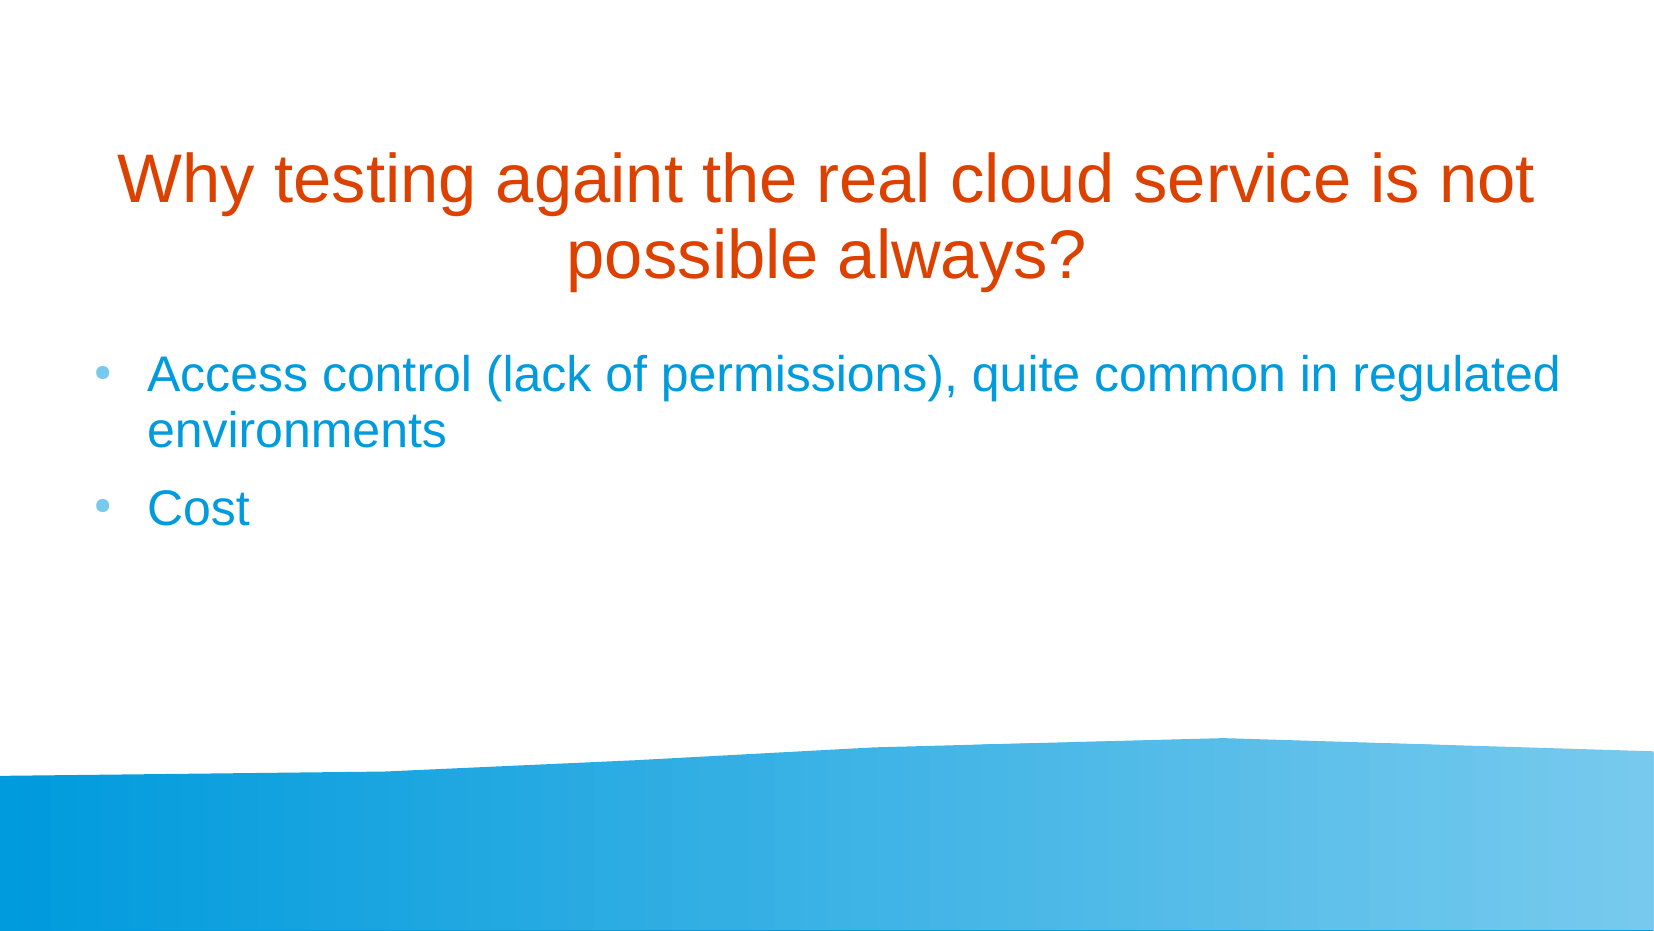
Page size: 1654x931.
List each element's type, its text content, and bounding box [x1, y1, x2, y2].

list Access control (lack of permissions), quite common in regulated environments Cost [76, 346, 1612, 613]
title Why testing againt the real cloud service is not possible always? [88, 128, 1565, 306]
